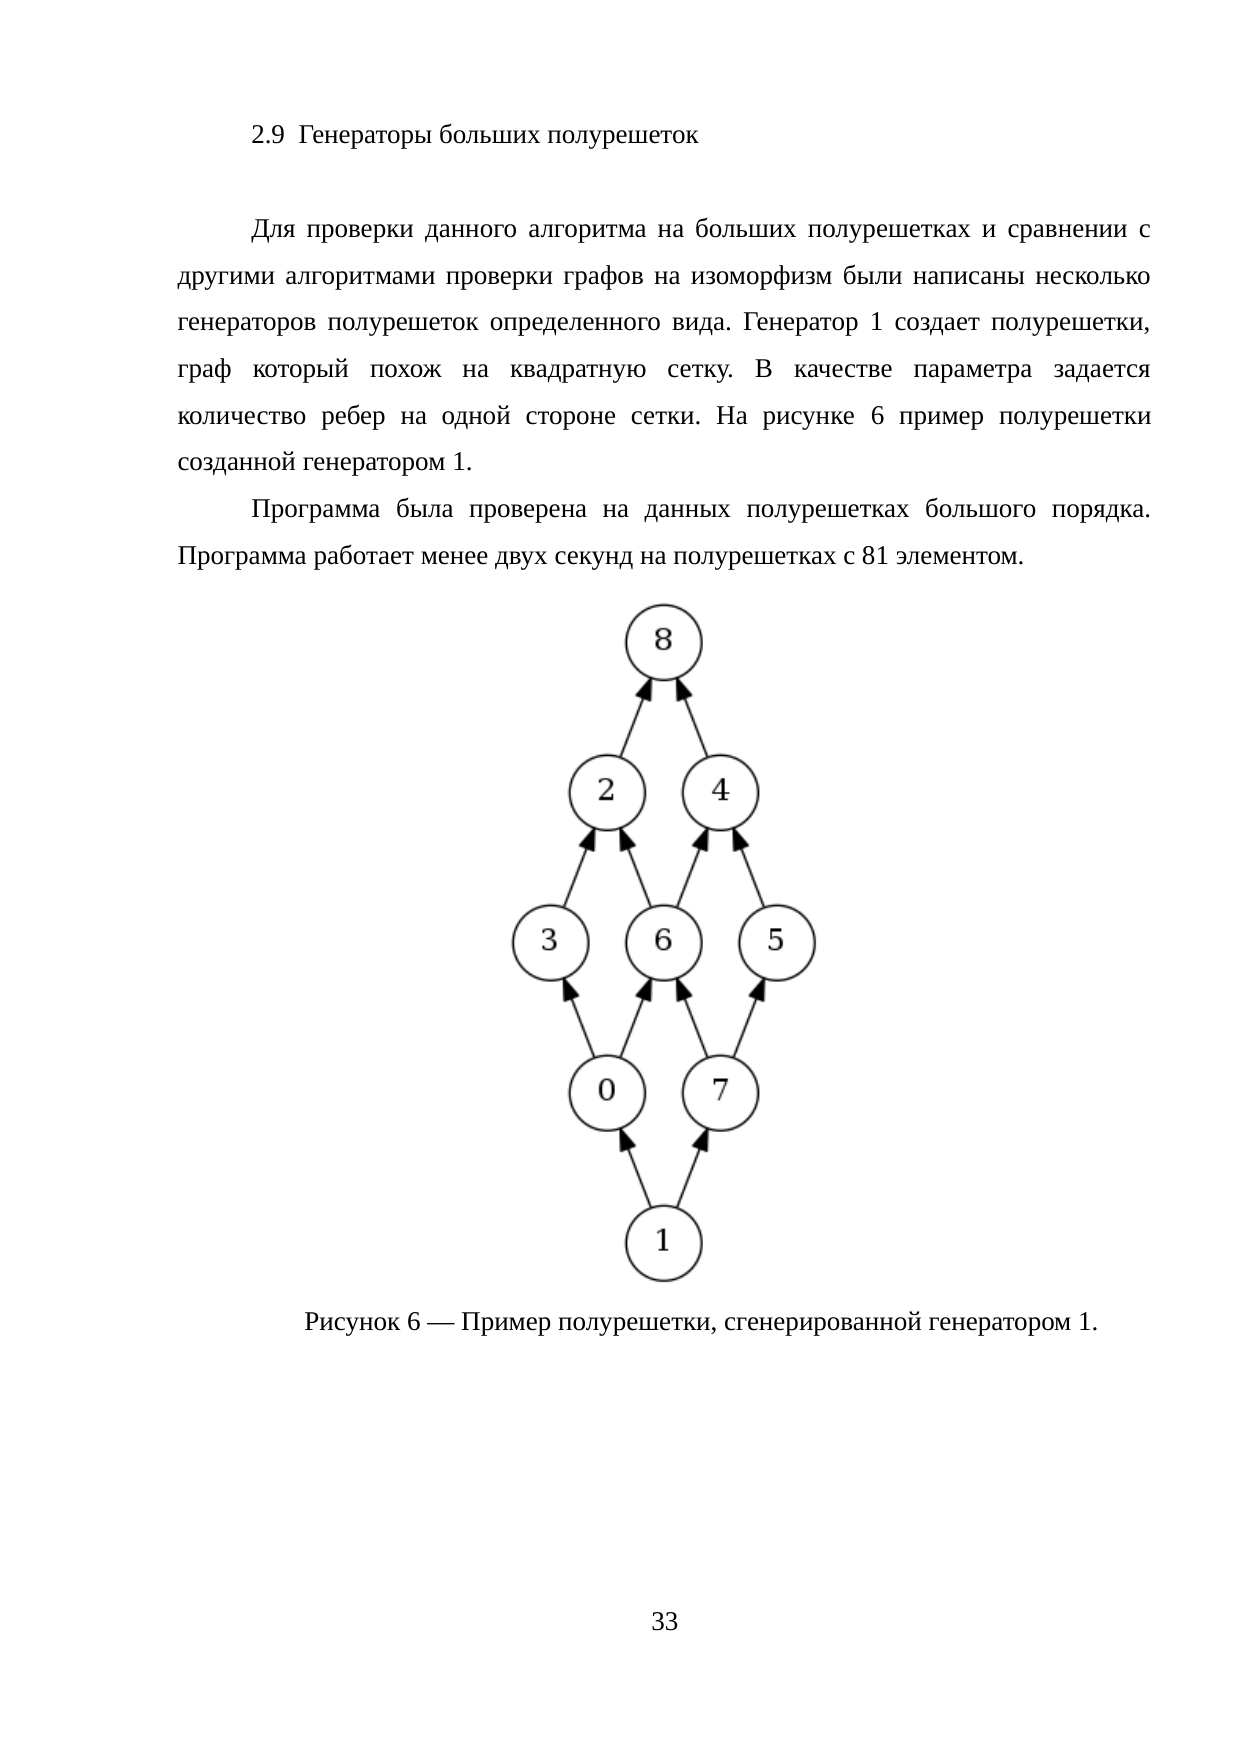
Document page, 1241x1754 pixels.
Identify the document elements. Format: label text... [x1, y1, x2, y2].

subtitle Генераторы больших полурешеток [177, 118, 1152, 149]
text Программа была проверена на данных полурешетках большого порядка. Программа работает менее двух секунд на полурешетках с 81 элементом. [177, 492, 1152, 570]
picture [505, 597, 823, 1290]
text Для проверки данного алгоритма на больших полурешетках и сравнении с другими алгоритмами проверки графов на изоморфизм были написаны несколько генераторов полурешеток определенного вида. Генератор 1 создает полурешетки, граф который похож на квадратную сетку. В качестве параметра задается количество ребер на одной стороне сетки. На рисунке 6 пример полурешетки созданной генератором 1. [177, 212, 1152, 477]
text Рисунок 6 — Пример полурешетки, сгенерированной генератором 1. [177, 585, 1152, 1336]
